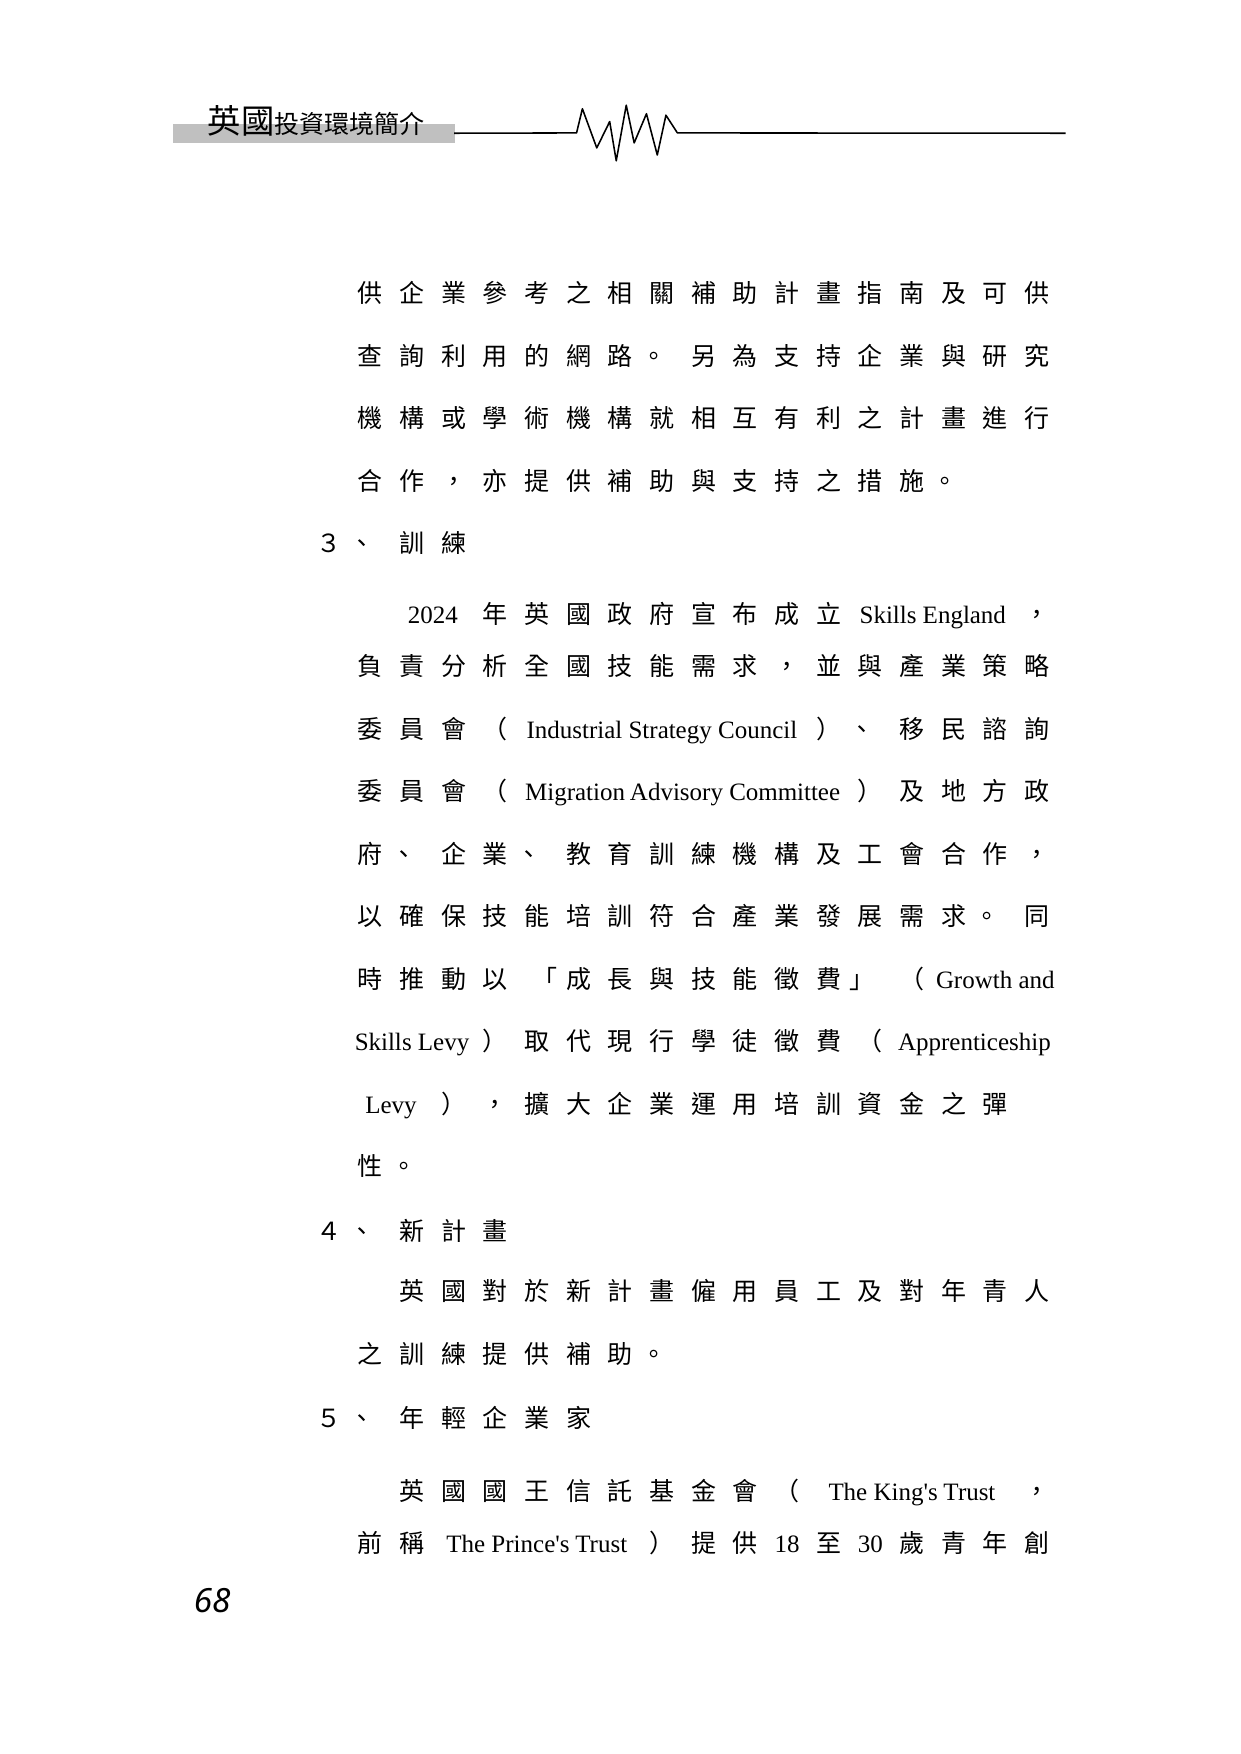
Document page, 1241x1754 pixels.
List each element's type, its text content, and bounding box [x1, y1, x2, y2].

text 英國對於新計畫僱用員工及對年青人之訓練提供補助。 [330, 1250, 1058, 1375]
text ４、新計畫 [281, 1188, 1058, 1250]
text ５、年輕企業家 [281, 1375, 1058, 1438]
text 供企業參考之相關補助計畫指南及可供查詢利用的網路。另為支持企業與研究機構或學術機構就相互有利之計畫進行合作，亦提供補助與支持之措施。 [330, 250, 1058, 500]
text 英國國王信託基金會（The King's Trust，前稱The Prince's Trust）提供18至30歲青年創 [330, 1438, 1058, 1563]
text 2024年英國政府宣布成立Skills England，負責分析全國技能需求，並與產業策略委員會（Industrial Strategy Council）、移民諮詢委員會（Migration Advisory Committee）及地方政府、企業、教育訓練機構及工會合作，以確保技能培訓符合產業發展需求。同時推動以「成長與技能徵費」（Growth and Skills Levy）取代現行學徒徵費（Apprenticeship Levy），擴大企業運用培訓資金之彈性。 [330, 563, 1058, 1188]
text ３、訓練 [281, 500, 1058, 563]
